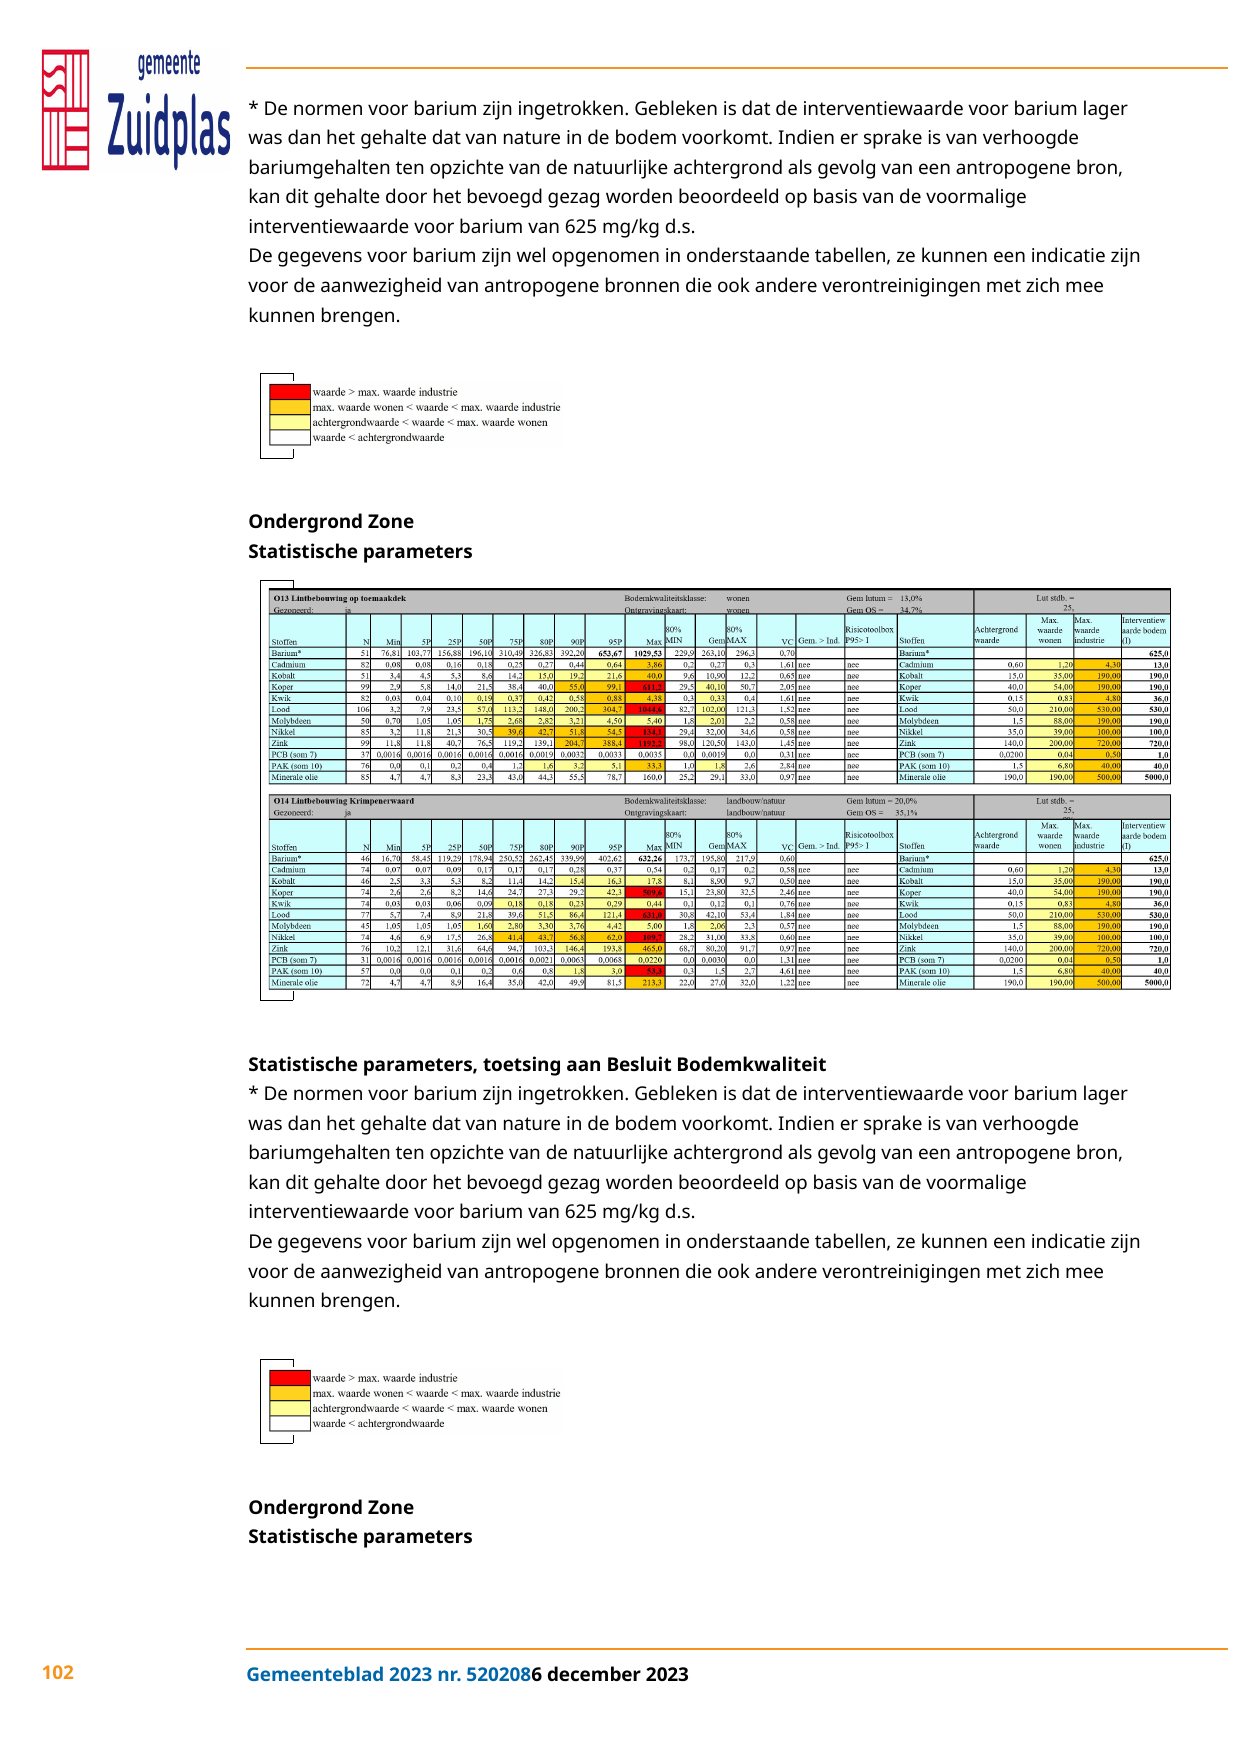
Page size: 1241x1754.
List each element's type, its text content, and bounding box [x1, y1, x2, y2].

text Ondergrond Zone [248, 508, 1152, 534]
text Ondergrond Zone [248, 1494, 1152, 1520]
text Statistische parameters [248, 538, 1152, 564]
text Statistische parameters, toetsing aan Besluit Bodemkwaliteit [248, 1051, 1152, 1076]
text De gegevens voor barium zijn wel opgenomen in onderstaande tabellen, ze kunnen een indicatie zijn voor de aanwezigheid van antropogene bronnen die ook andere verontreinigingen met zich mee kunnen brengen. [248, 1228, 1152, 1313]
picture [268, 1367, 565, 1435]
picture [268, 381, 565, 449]
text * De normen voor barium zijn ingetrokken. Gebleken is dat de interventiewaarde voor barium lager was dan het gehalte dat van nature in de bodem voorkomt. Indien er sprake is van verhoogde bariumgehalten ten opzichte van de natuurlijke achtergrond als gevolg van een antropogene bron, kan dit gehalte door het bevoegd gezag worden beoordeeld op basis van de voormalige interventiewaarde voor barium van 625 mg/kg d.s. [248, 1080, 1152, 1224]
text * De normen voor barium zijn ingetrokken. Gebleken is dat de interventiewaarde voor barium lager was dan het gehalte dat van nature in de bodem voorkomt. Indien er sprake is van verhoogde bariumgehalten ten opzichte van de natuurlijke achtergrond als gevolg van een antropogene bron, kan dit gehalte door het bevoegd gezag worden beoordeeld op basis van de voormalige interventiewaarde voor barium van 625 mg/kg d.s. [248, 95, 1152, 239]
text De gegevens voor barium zijn wel opgenomen in onderstaande tabellen, ze kunnen een indicatie zijn voor de aanwezigheid van antropogene bronnen die ook andere verontreinigingen met zich mee kunnen brengen. [248, 243, 1152, 328]
picture [41, 47, 231, 172]
picture [268, 588, 1173, 991]
text Statistische parameters [248, 1524, 1152, 1549]
